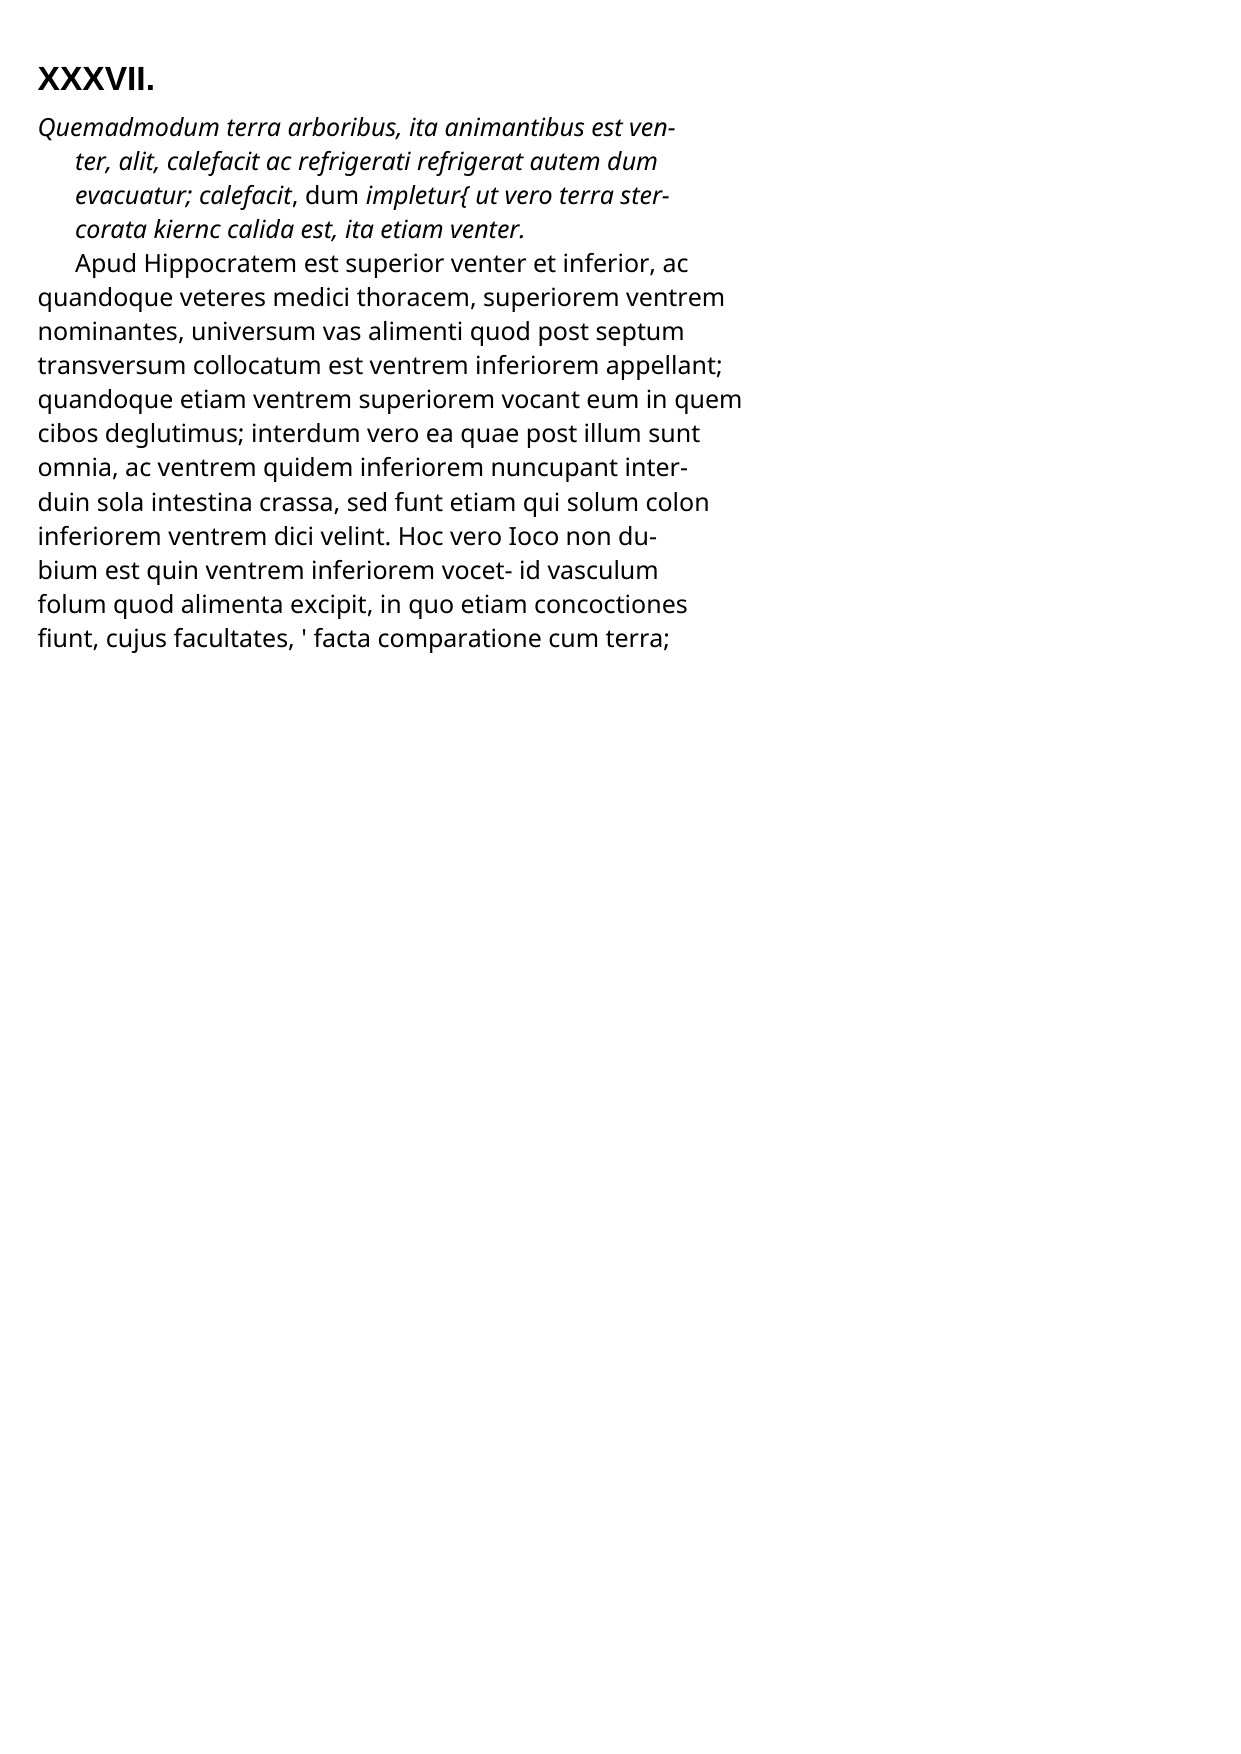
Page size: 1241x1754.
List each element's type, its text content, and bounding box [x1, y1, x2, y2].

text Apud Hippocratem est superior venter et inferior, ac quandoque veteres medici thoracem, superiorem ventrem nominantes, universum vas alimenti quod post septum transversum collocatum est ventrem inferiorem appellant; quandoque etiam ventrem superiorem vocant eum in quem cibos deglutimus; interdum vero ea quae post illum sunt omnia, ac ventrem quidem inferiorem nuncupant inter- duin sola intestina crassa, sed funt etiam qui solum colon inferiorem ventrem dici velint. Hoc vero Ioco non du- bium est quin ventrem inferiorem vocet- id vasculum folum quod alimenta excipit, in quo etiam concoctiones fiunt, cujus facultates, ' facta comparatione cum terra; [37, 246, 1203, 654]
text Quemadmodum terra arboribus, ita animantibus est ven- ter, alit, calefacit ac refrigerati refrigerat autem dum evacuatur; calefacit, dum impletur{ ut vero terra ster- corata kiernc calida est, ita etiam venter. [37, 109, 1203, 246]
subtitle XXXVII. [37, 58, 1203, 97]
